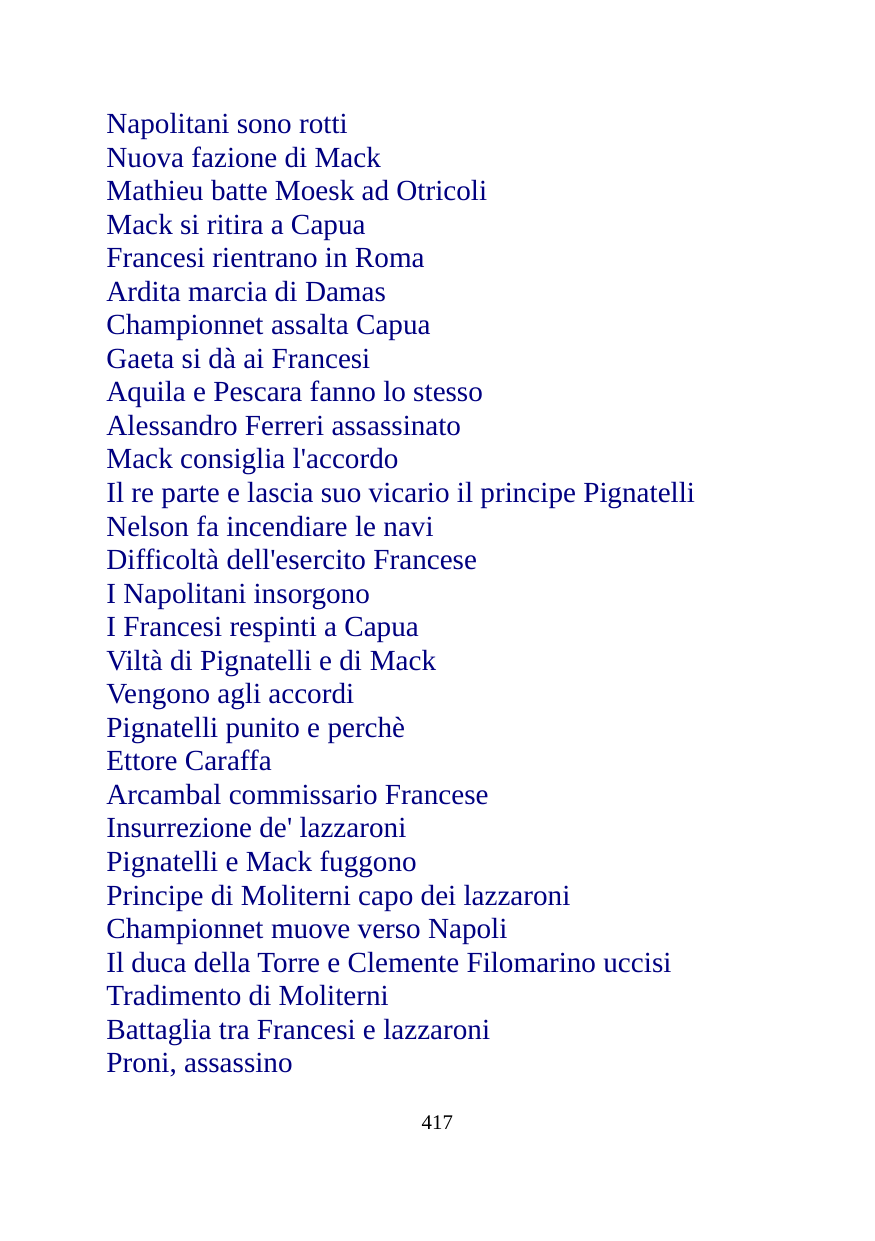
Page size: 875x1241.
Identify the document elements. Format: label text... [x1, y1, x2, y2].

text Napolitani sono rotti Nuova fazione di Mack Mathieu batte Moesk ad Otricoli Mack si ritira a Capua Francesi rientrano in Roma Ardita marcia di Damas Championnet assalta Capua Gaeta si dà ai Francesi Aquila e Pescara fanno lo stesso Alessandro Ferreri assassinato Mack consiglia l'accordo Il re parte e lascia suo vicario il principe Pignatelli Nelson fa incendiare le navi Difficoltà dell'esercito Francese I Napolitani insorgono I Francesi respinti a Capua Viltà di Pignatelli e di Mack Vengono agli accordi Pignatelli punito e perchè Ettore Caraffa Arcambal commissario Francese Insurrezione de' lazzaroni Pignatelli e Mack fuggono Principe di Moliterni capo dei lazzaroni Championnet muove verso Napoli Il duca della Torre e Clemente Filomarino uccisi Tradimento di Moliterni Battaglia tra Francesi e lazzaroni Proni, assassino [106, 106, 768, 1079]
